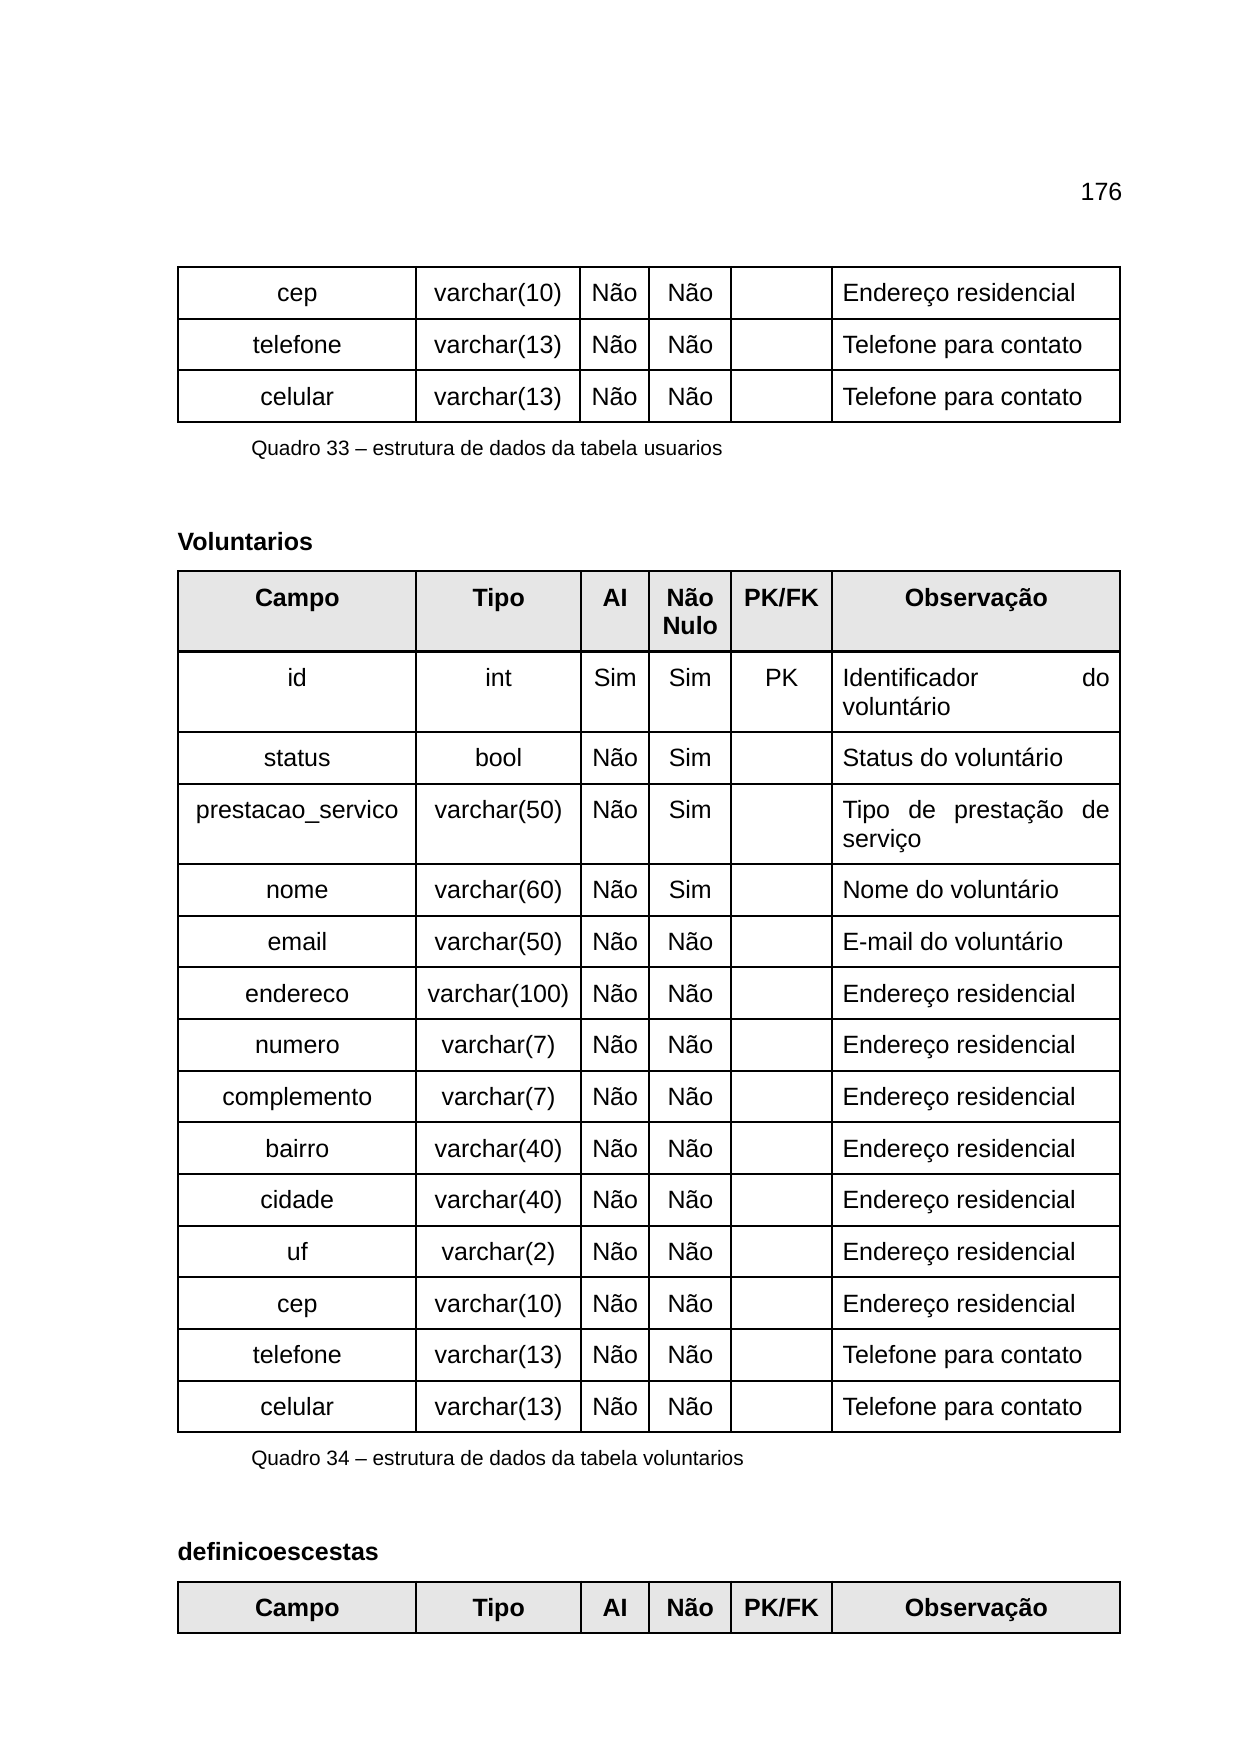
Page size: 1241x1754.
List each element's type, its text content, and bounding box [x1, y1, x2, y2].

table_cell Tipo de prestação de serviço [833, 785, 1119, 863]
table_cell Sim [582, 653, 648, 731]
table_cell cep [179, 268, 415, 317]
table_header Tipo [417, 572, 580, 650]
table_cell Não [650, 1278, 730, 1328]
table_header Observação [833, 572, 1119, 650]
table_cell Não [650, 268, 730, 317]
table_cell Não [582, 1330, 648, 1379]
table_cell Endereço residencial [833, 1072, 1119, 1121]
table_cell Não [650, 917, 730, 966]
table_cell Nome do voluntário [833, 865, 1119, 914]
table_cell varchar(13) [417, 1330, 580, 1379]
table_cell prestacao_servico [179, 785, 415, 863]
table_cell varchar(13) [417, 371, 579, 421]
table_cell Não [581, 371, 648, 421]
table_cell Não [650, 1330, 730, 1379]
table_cell [732, 1020, 831, 1069]
table_cell nome [179, 865, 415, 914]
table_cell Status do voluntário [833, 733, 1119, 782]
table_cell varchar(100) [417, 968, 580, 1018]
table_header AI [582, 1583, 648, 1632]
table_cell Endereço residencial [833, 1175, 1119, 1224]
table_cell Sim [650, 785, 730, 863]
table_cell Não [582, 968, 648, 1018]
table_cell Não [582, 733, 648, 782]
table_cell [732, 1382, 831, 1431]
table_header Não Nulo [650, 572, 730, 650]
table_cell int [417, 653, 580, 731]
table_header Observação [833, 1583, 1119, 1632]
table_cell varchar(60) [417, 865, 580, 914]
table_cell [732, 1227, 831, 1276]
table_cell Não [582, 1382, 648, 1431]
table_cell id [179, 653, 415, 731]
table_cell varchar(2) [417, 1227, 580, 1276]
table_cell numero [179, 1020, 415, 1069]
table_cell bool [417, 733, 580, 782]
table_cell varchar(13) [417, 320, 579, 369]
table_header Campo [179, 1583, 415, 1632]
text definicoescestas [177, 1537, 1122, 1566]
table_cell Não [582, 1123, 648, 1173]
table_cell Sim [650, 733, 730, 782]
table_cell Não [582, 1278, 648, 1328]
table_cell status [179, 733, 415, 782]
table_header Campo [179, 572, 415, 650]
table_cell [732, 268, 831, 317]
table_cell Endereço residencial [833, 1278, 1119, 1328]
table_cell Não [582, 865, 648, 914]
table_cell [732, 1072, 831, 1121]
table_cell varchar(50) [417, 917, 580, 966]
table_header Não [650, 1583, 730, 1632]
table_cell [732, 785, 831, 863]
table_cell Telefone para contato [833, 1382, 1119, 1431]
table_cell Endereço residencial [833, 1227, 1119, 1276]
table_cell Não [582, 1020, 648, 1069]
table_cell Não [581, 320, 648, 369]
table_cell Não [582, 1227, 648, 1276]
table_cell varchar(7) [417, 1020, 580, 1069]
table_header AI [582, 572, 648, 650]
table_cell varchar(13) [417, 1382, 580, 1431]
table_cell Não [650, 1072, 730, 1121]
table_cell Endereço residencial [833, 1020, 1119, 1069]
table_cell [732, 371, 831, 421]
table_cell Não [582, 1072, 648, 1121]
table_cell cep [179, 1278, 415, 1328]
table_cell [732, 968, 831, 1018]
text Quadro 34 – estrutura de dados da tabela voluntarios [177, 1446, 1122, 1470]
table_cell Não [650, 371, 730, 421]
table_cell Não [650, 1382, 730, 1431]
table_cell varchar(10) [417, 1278, 580, 1328]
table_cell Telefone para contato [833, 371, 1119, 421]
table_header Tipo [417, 1583, 580, 1632]
table_header PK/FK [732, 572, 831, 650]
table_cell celular [179, 1382, 415, 1431]
table_cell bairro [179, 1123, 415, 1173]
table_cell Não [650, 1175, 730, 1224]
table_cell [732, 1123, 831, 1173]
table_cell [732, 1278, 831, 1328]
table_cell [732, 1175, 831, 1224]
table_cell varchar(40) [417, 1175, 580, 1224]
table_cell cidade [179, 1175, 415, 1224]
table_cell Telefone para contato [833, 1330, 1119, 1379]
table_cell celular [179, 371, 415, 421]
table_cell E-mail do voluntário [833, 917, 1119, 966]
table_cell complemento [179, 1072, 415, 1121]
table_cell telefone [179, 320, 415, 369]
table_cell uf [179, 1227, 415, 1276]
table_cell Não [650, 968, 730, 1018]
table_cell Endereço residencial [833, 268, 1119, 317]
table_cell [732, 917, 831, 966]
table_cell [732, 865, 831, 914]
table_cell Endereço residencial [833, 968, 1119, 1018]
table_cell Não [582, 1175, 648, 1224]
table_cell Não [581, 268, 648, 317]
table_cell telefone [179, 1330, 415, 1379]
table_cell email [179, 917, 415, 966]
table_cell Endereço residencial [833, 1123, 1119, 1173]
table_header PK/FK [732, 1583, 831, 1632]
table_cell PK [732, 653, 831, 731]
table_cell Não [582, 785, 648, 863]
table_cell [732, 1330, 831, 1379]
table_cell varchar(10) [417, 268, 579, 317]
table_cell Sim [650, 653, 730, 731]
table_cell Não [650, 320, 730, 369]
table_cell endereco [179, 968, 415, 1018]
table_cell [732, 320, 831, 369]
text Quadro 33 – estrutura de dados da tabela usuarios [177, 435, 1122, 459]
table_cell Sim [650, 865, 730, 914]
table_cell Identificador do voluntário [833, 653, 1119, 731]
text Voluntarios [177, 527, 1122, 556]
table_cell Não [582, 917, 648, 966]
table_cell Não [650, 1227, 730, 1276]
table_cell Telefone para contato [833, 320, 1119, 369]
table_cell varchar(40) [417, 1123, 580, 1173]
table_cell varchar(50) [417, 785, 580, 863]
table_cell Não [650, 1020, 730, 1069]
table_cell varchar(7) [417, 1072, 580, 1121]
table_cell [732, 733, 831, 782]
table_cell Não [650, 1123, 730, 1173]
